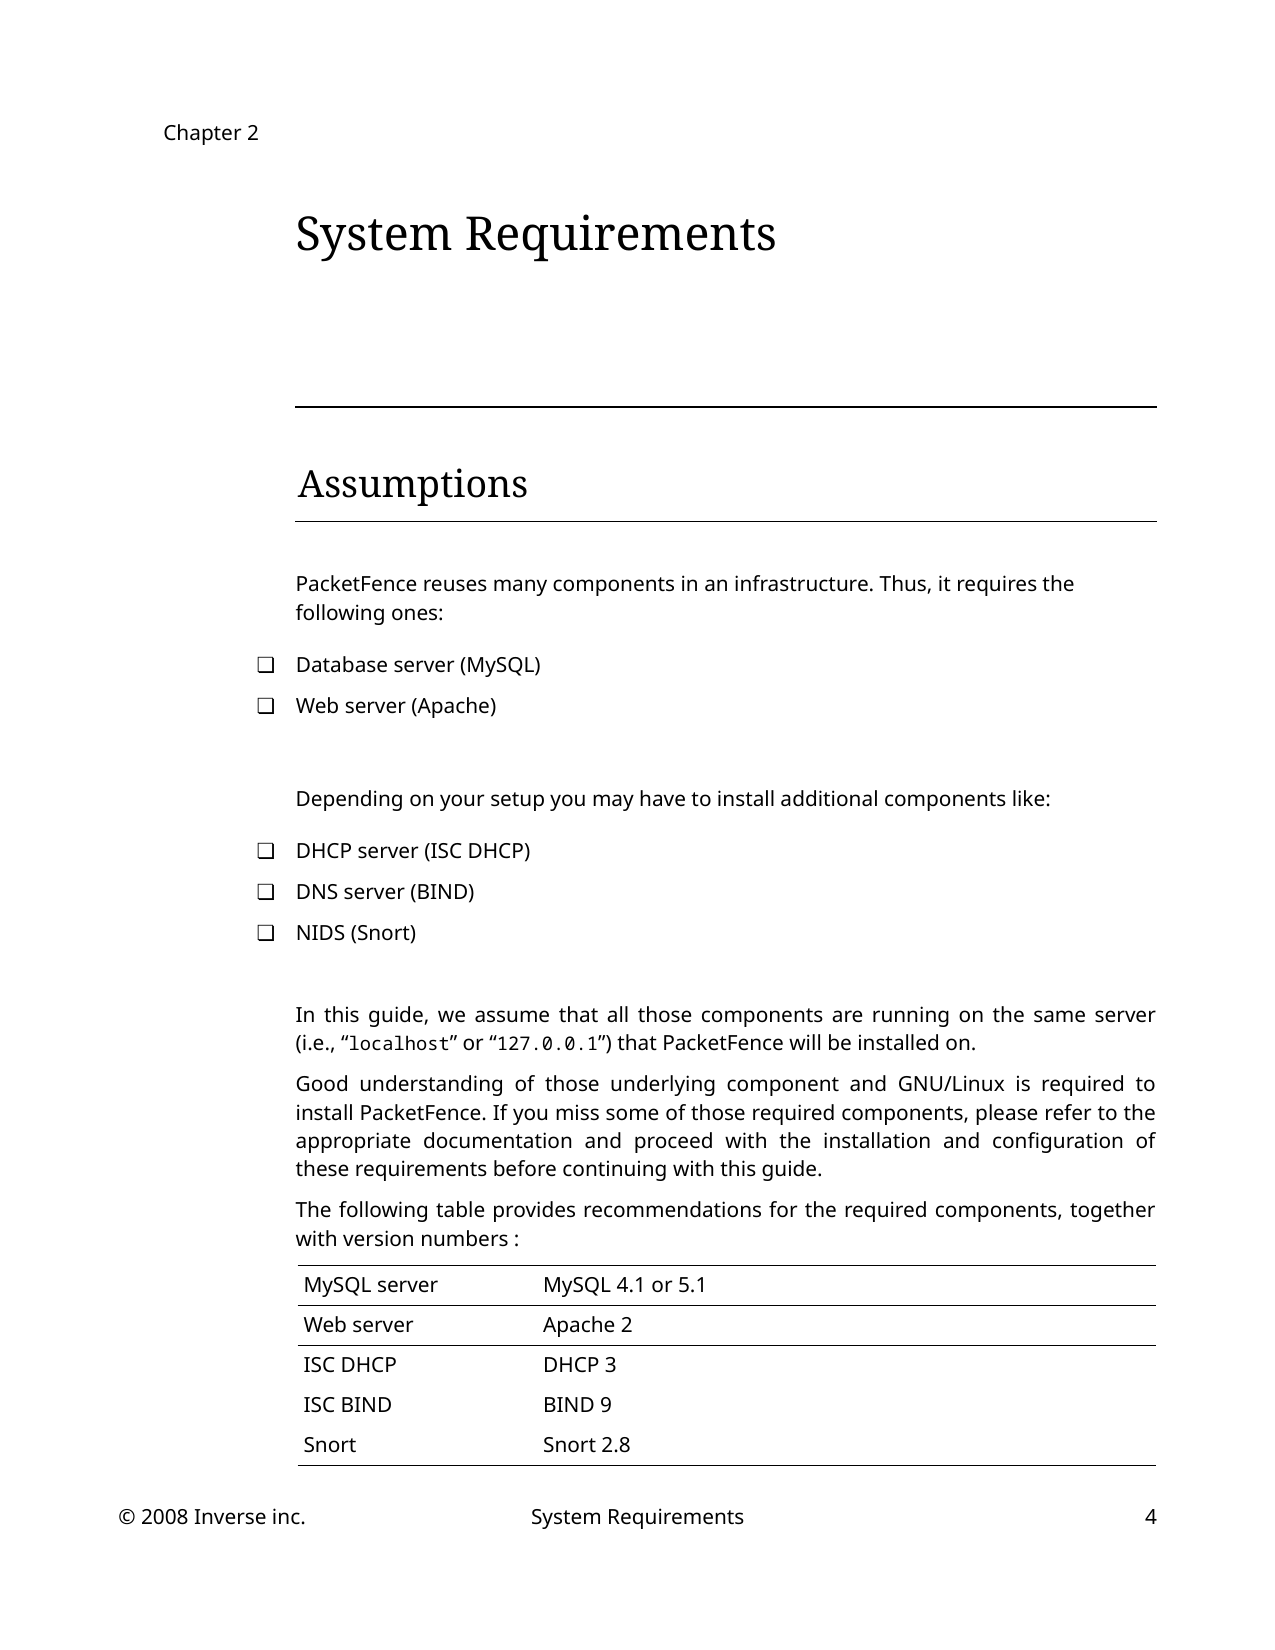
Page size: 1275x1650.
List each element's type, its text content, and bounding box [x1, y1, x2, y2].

table_cell DHCP 3 [537, 1346, 1156, 1385]
list ❏ NIDS (Snort) [256, 918, 1157, 946]
text In this guide, we assume that all those components are running on the same server (i.e., “localhost” or “127.0.0.1”) that PacketFence will be installed on. [295, 1000, 1157, 1057]
table_cell Snort [298, 1425, 537, 1464]
subtitle Assumptions [295, 458, 1157, 521]
table_cell Snort 2.8 [537, 1425, 1156, 1464]
table_cell Apache 2 [537, 1306, 1156, 1345]
table_cell ISC BIND [298, 1385, 537, 1425]
table_cell BIND 9 [537, 1385, 1156, 1425]
list ❏ Database server (MySQL) [256, 650, 1157, 678]
list ❏ DHCP server (ISC DHCP) [256, 836, 1157, 864]
list Depending on your setup you may have to install additional components like: [295, 784, 1157, 812]
list ❏ Web server (Apache) [256, 691, 1157, 719]
text The following table provides recommendations for the required components, together with version numbers : [295, 1195, 1157, 1252]
list ❏ DNS server (BIND) [256, 877, 1157, 905]
table_cell Web server [298, 1306, 537, 1345]
text Good understanding of those underlying component and GNU/Linux is required to install PacketFence. If you miss some of those required components, please refer to the appropriate documentation and proceed with the installation and configuration of these requirements before continuing with this guide. [295, 1069, 1157, 1183]
subtitle System Requirements [295, 201, 1157, 406]
table_cell ISC DHCP [298, 1346, 537, 1385]
table_header MySQL 4.1 or 5.1 [537, 1266, 1156, 1305]
text PacketFence reuses many components in an infrastructure. Thus, it requires the following ones: [295, 569, 1157, 626]
table_header MySQL server [298, 1266, 537, 1305]
